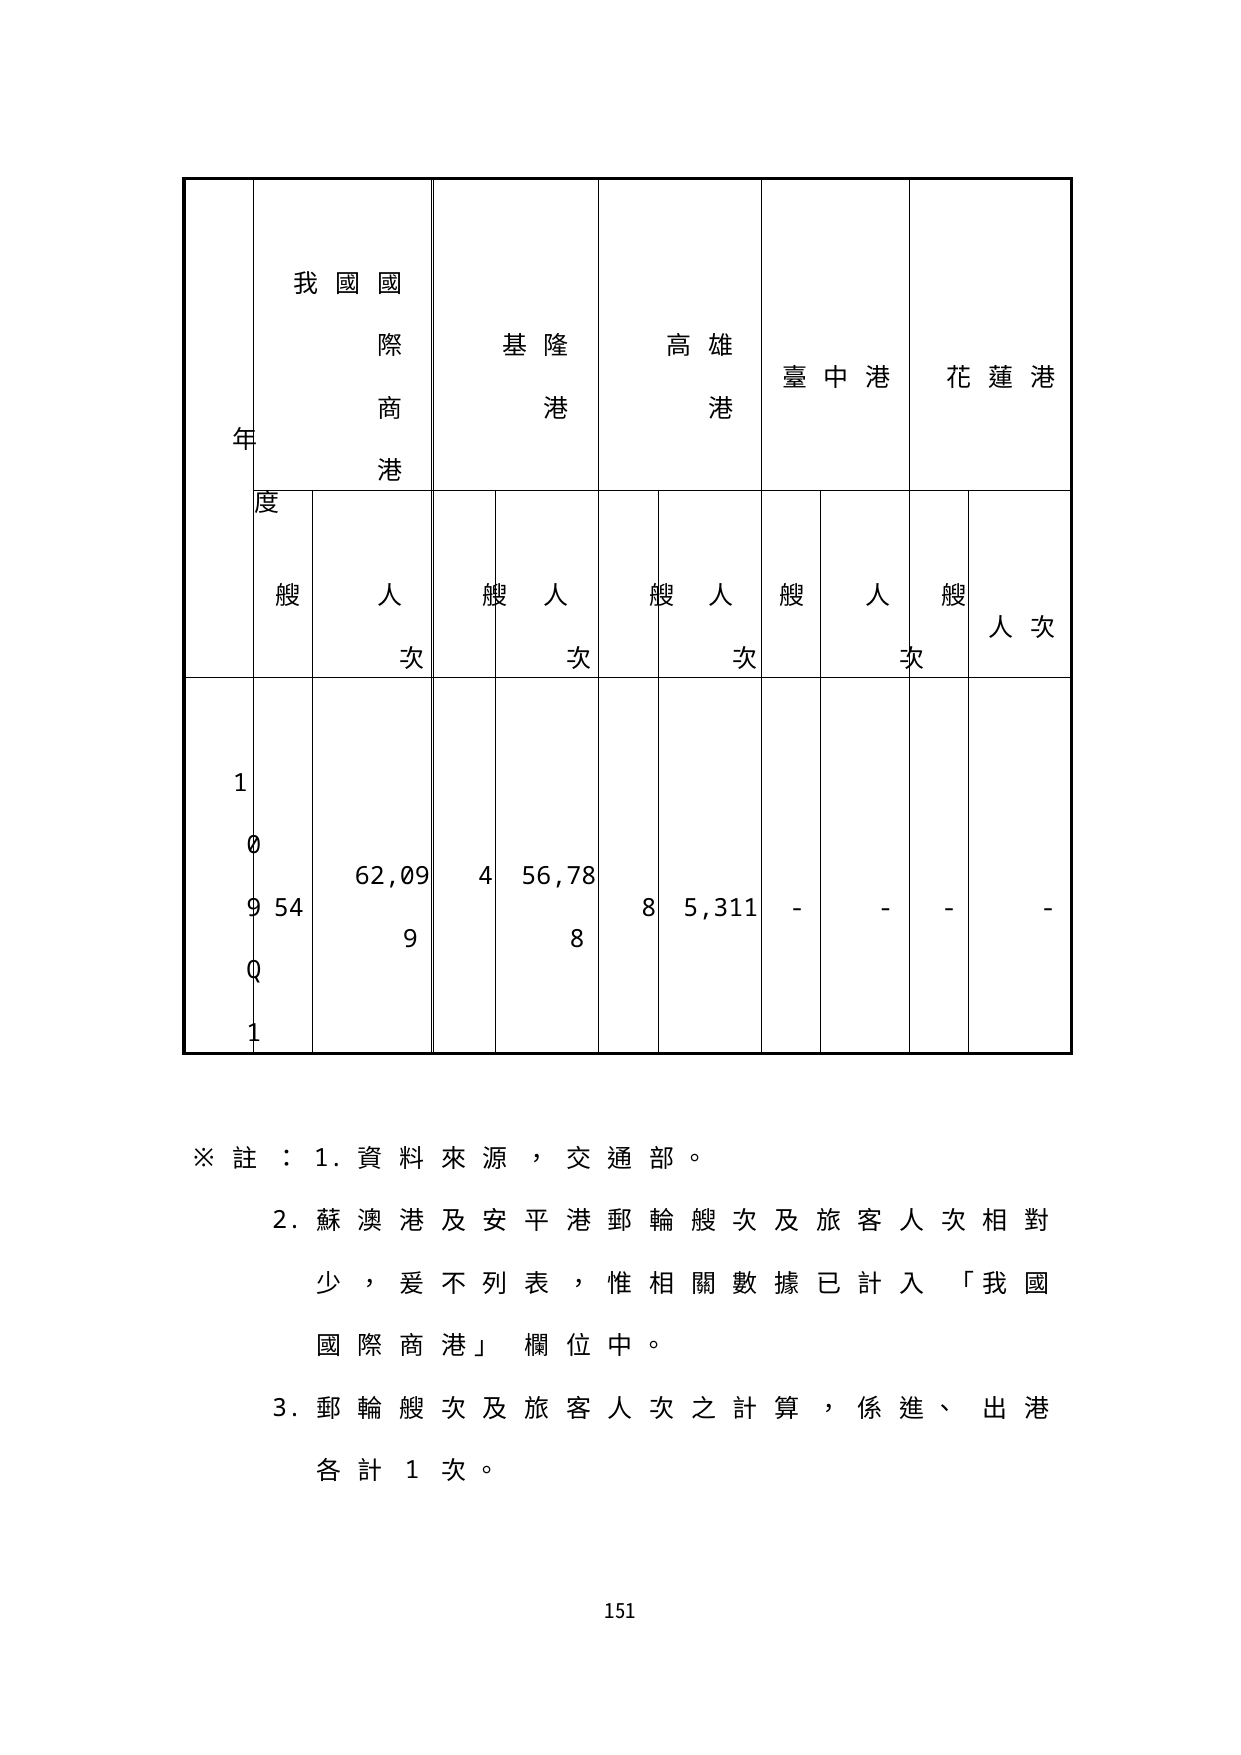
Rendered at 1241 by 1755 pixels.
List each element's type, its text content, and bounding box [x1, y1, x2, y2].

table_cell - [910, 678, 968, 1052]
table_cell 62,099 [313, 678, 431, 1052]
text 3.郵輪艘次及旅客人次之計算，係進、出港各計1次。 [259, 1365, 1058, 1490]
table_header 臺中港 [762, 180, 909, 490]
table_cell 56,788 [496, 678, 598, 1052]
text 2.蘇澳港及安平港郵輪艘次及旅客人次相對少，爰不列表，惟相關數據已計入「我國國際商港」欄位中。 [259, 1177, 1058, 1365]
table_header 我國國際商港 [254, 180, 431, 490]
table_cell 人次 [969, 491, 1070, 677]
table_cell 46 [434, 678, 495, 1052]
table_header 高雄港 [599, 180, 761, 490]
table_cell 艘次 [910, 491, 968, 677]
table_cell 8 [599, 678, 658, 1052]
table_cell 5,311 [659, 678, 761, 1052]
table_cell 人次 [496, 491, 598, 677]
table_cell 54 [254, 678, 312, 1052]
table_cell - [762, 678, 820, 1052]
table_cell 艘次 [762, 491, 820, 677]
table_cell 人次 [313, 491, 431, 677]
table_cell 艘次 [434, 491, 495, 677]
table_header 年度 [186, 180, 253, 677]
table_cell 109Q1 [186, 678, 253, 1052]
table_cell 艘次 [254, 491, 312, 677]
table_header 基隆港 [434, 180, 598, 490]
table_cell 人次 [659, 491, 761, 677]
table_cell 艘次 [599, 491, 658, 677]
table_header 花蓮港 [910, 180, 1070, 490]
text ※註：1.資料來源，交通部。 [183, 1115, 1058, 1177]
table_cell 人次 [821, 491, 909, 677]
table_cell - [969, 678, 1070, 1052]
table_cell - [821, 678, 909, 1052]
